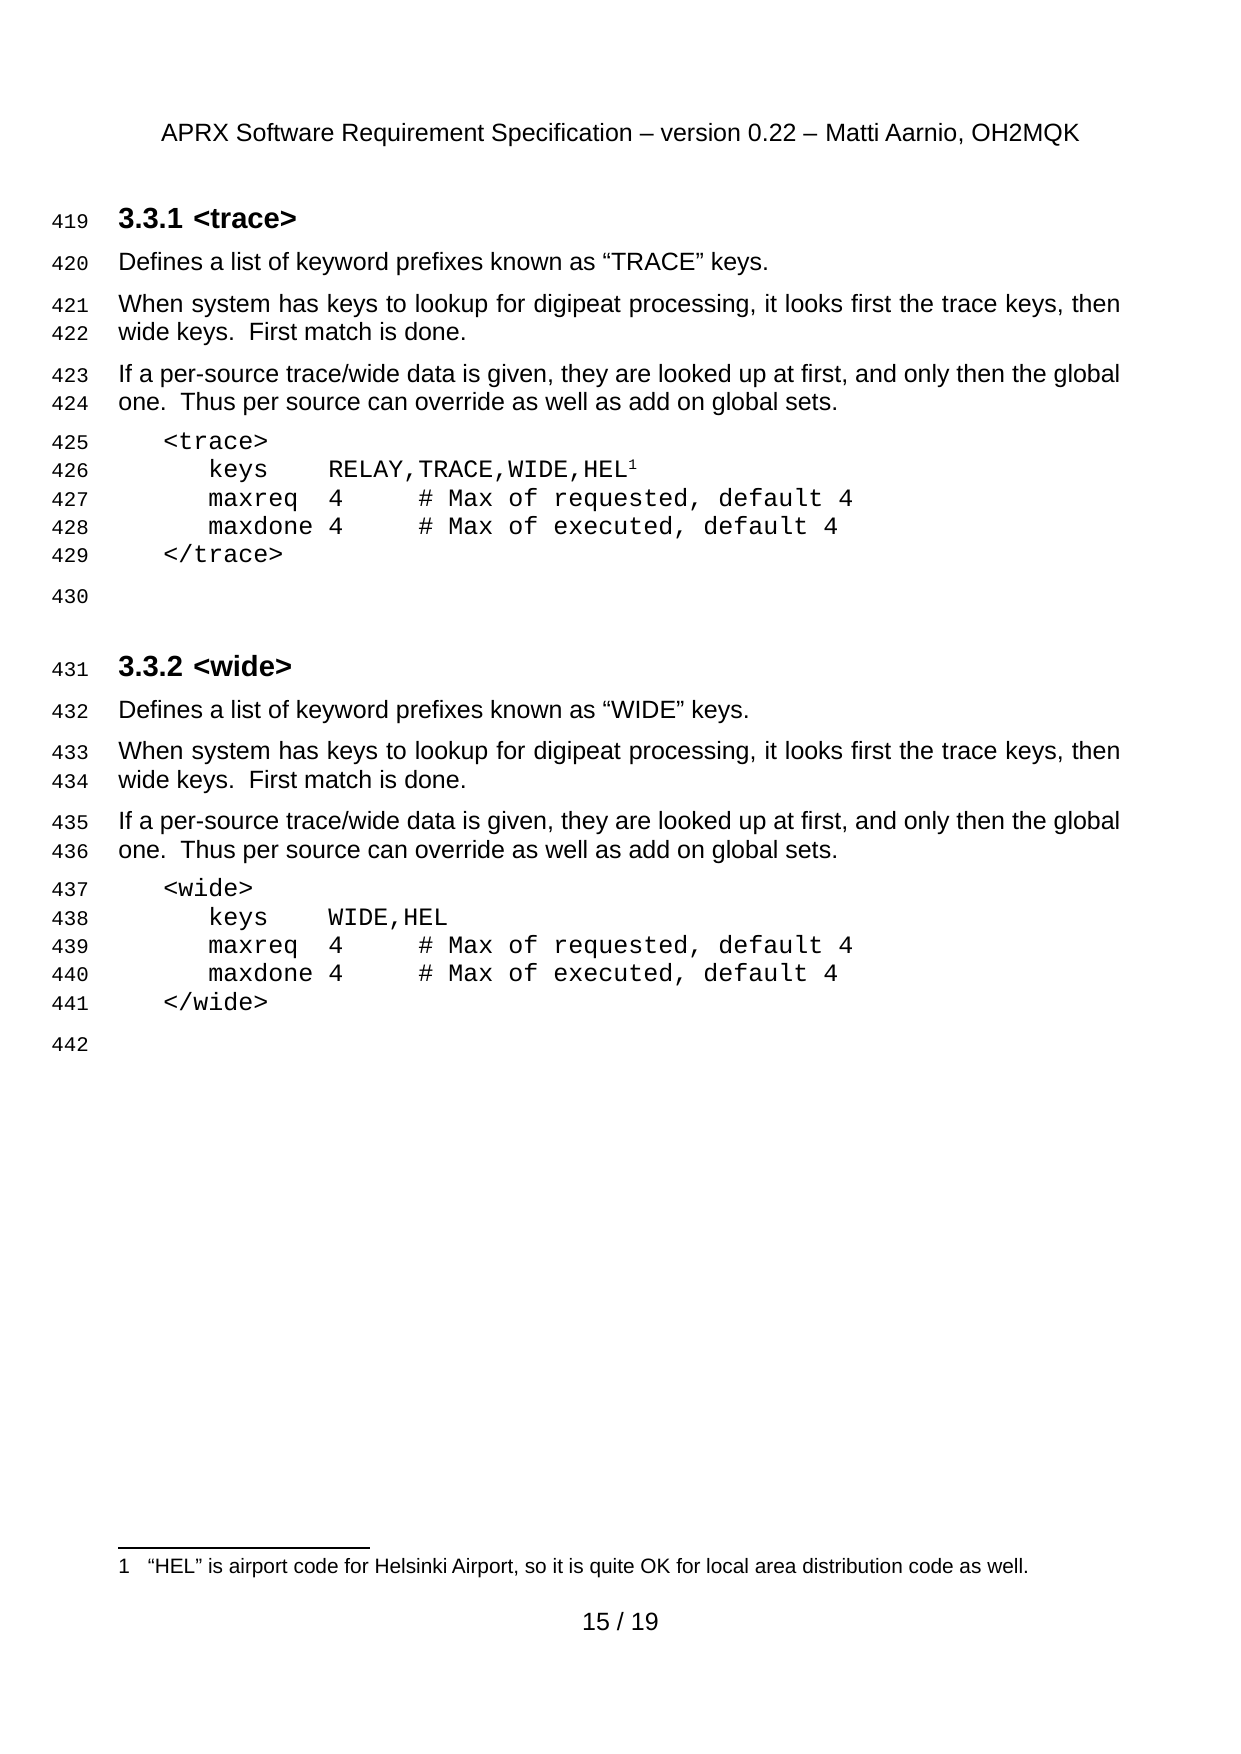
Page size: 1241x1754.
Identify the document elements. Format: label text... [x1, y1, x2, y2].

text If a per-source trace/wide data is given, they are looked up at first, and only then the global one. Thus per source can override as well as add on global sets. [118, 359, 1122, 416]
subtitle <trace> [118, 201, 1122, 235]
text <wide> keys WIDE,HEL maxreq 4 # Max of requested, default 4 maxdone 4 # Max of executed, default 4 </wide> [118, 876, 1122, 1018]
text When system has keys to lookup for digipeat processing, it looks first the trace keys, then wide keys. First match is done. [118, 736, 1122, 793]
text Defines a list of keyword prefixes known as “WIDE” keys. [118, 695, 1122, 723]
text When system has keys to lookup for digipeat processing, it looks first the trace keys, then wide keys. First match is done. [118, 289, 1122, 346]
text <trace> keys RELAY,TRACE,WIDE,HEL maxreq 4 # Max of requested, default 4 maxdone 4 # Max of executed, default 4 </trace> [118, 429, 1122, 570]
text Defines a list of keyword prefixes known as “TRACE” keys. [118, 247, 1122, 276]
text “HEL” is airport code for Helsinki Airport, so it is quite OK for local area distribution code as well. [118, 1554, 1122, 1578]
text If a per-source trace/wide data is given, they are looked up at first, and only then the global one. Thus per source can override as well as add on global sets. [118, 806, 1122, 863]
subtitle <wide> [118, 649, 1122, 682]
